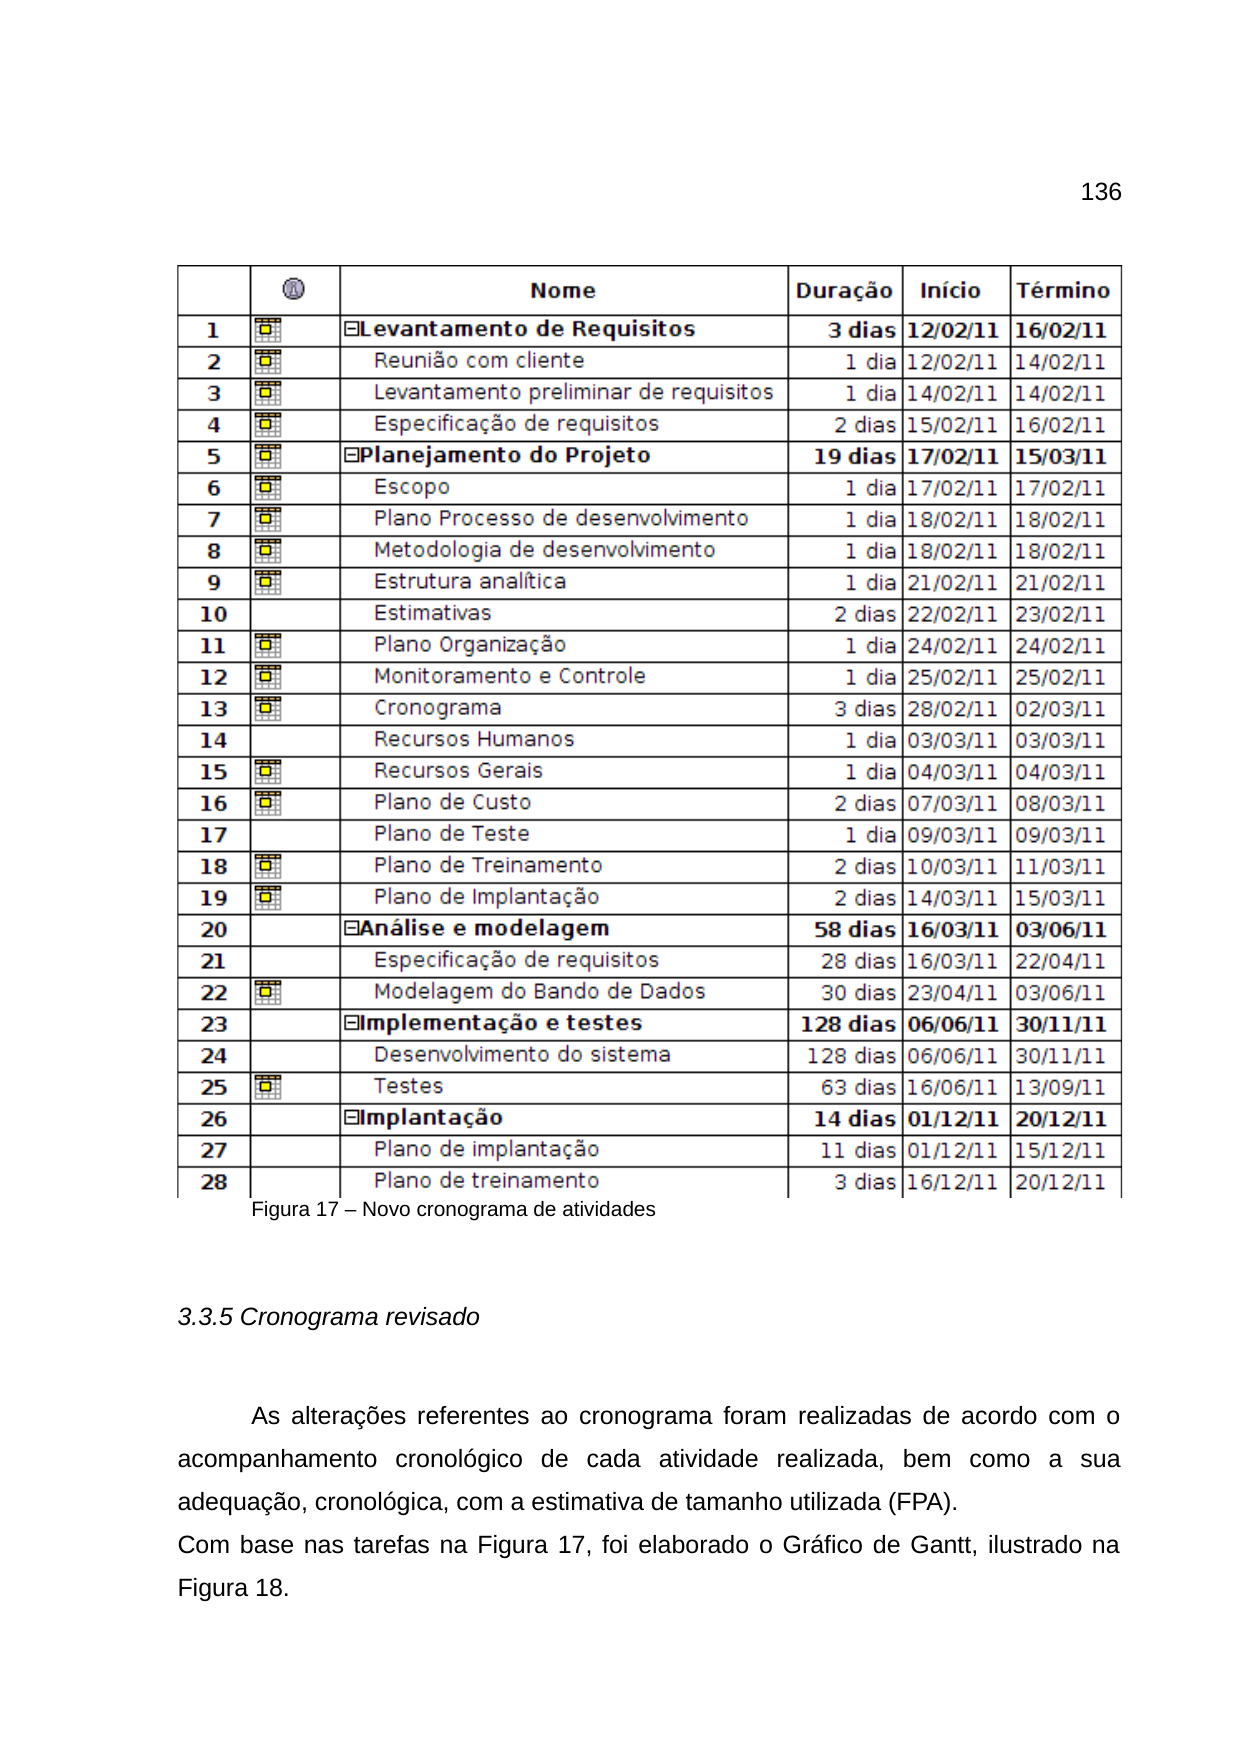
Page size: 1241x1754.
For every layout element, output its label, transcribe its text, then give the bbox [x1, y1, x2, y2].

text As alterações referentes ao cronograma foram realizadas de acordo com o acompanhamento cronológico de cada atividade realizada, bem como a sua adequação, cronológica, com a estimativa de tamanho utilizada (FPA). [177, 1401, 1122, 1516]
picture [177, 265, 1123, 1198]
subtitle 3.3.5 Cronograma revisado [177, 1302, 1122, 1331]
text Com base nas tarefas na Figura 17, foi elaborado o Gráfico de Gantt, ilustrado na Figura 18. [177, 1530, 1122, 1602]
text Figura 17 – Novo cronograma de atividades [177, 1198, 1122, 1221]
